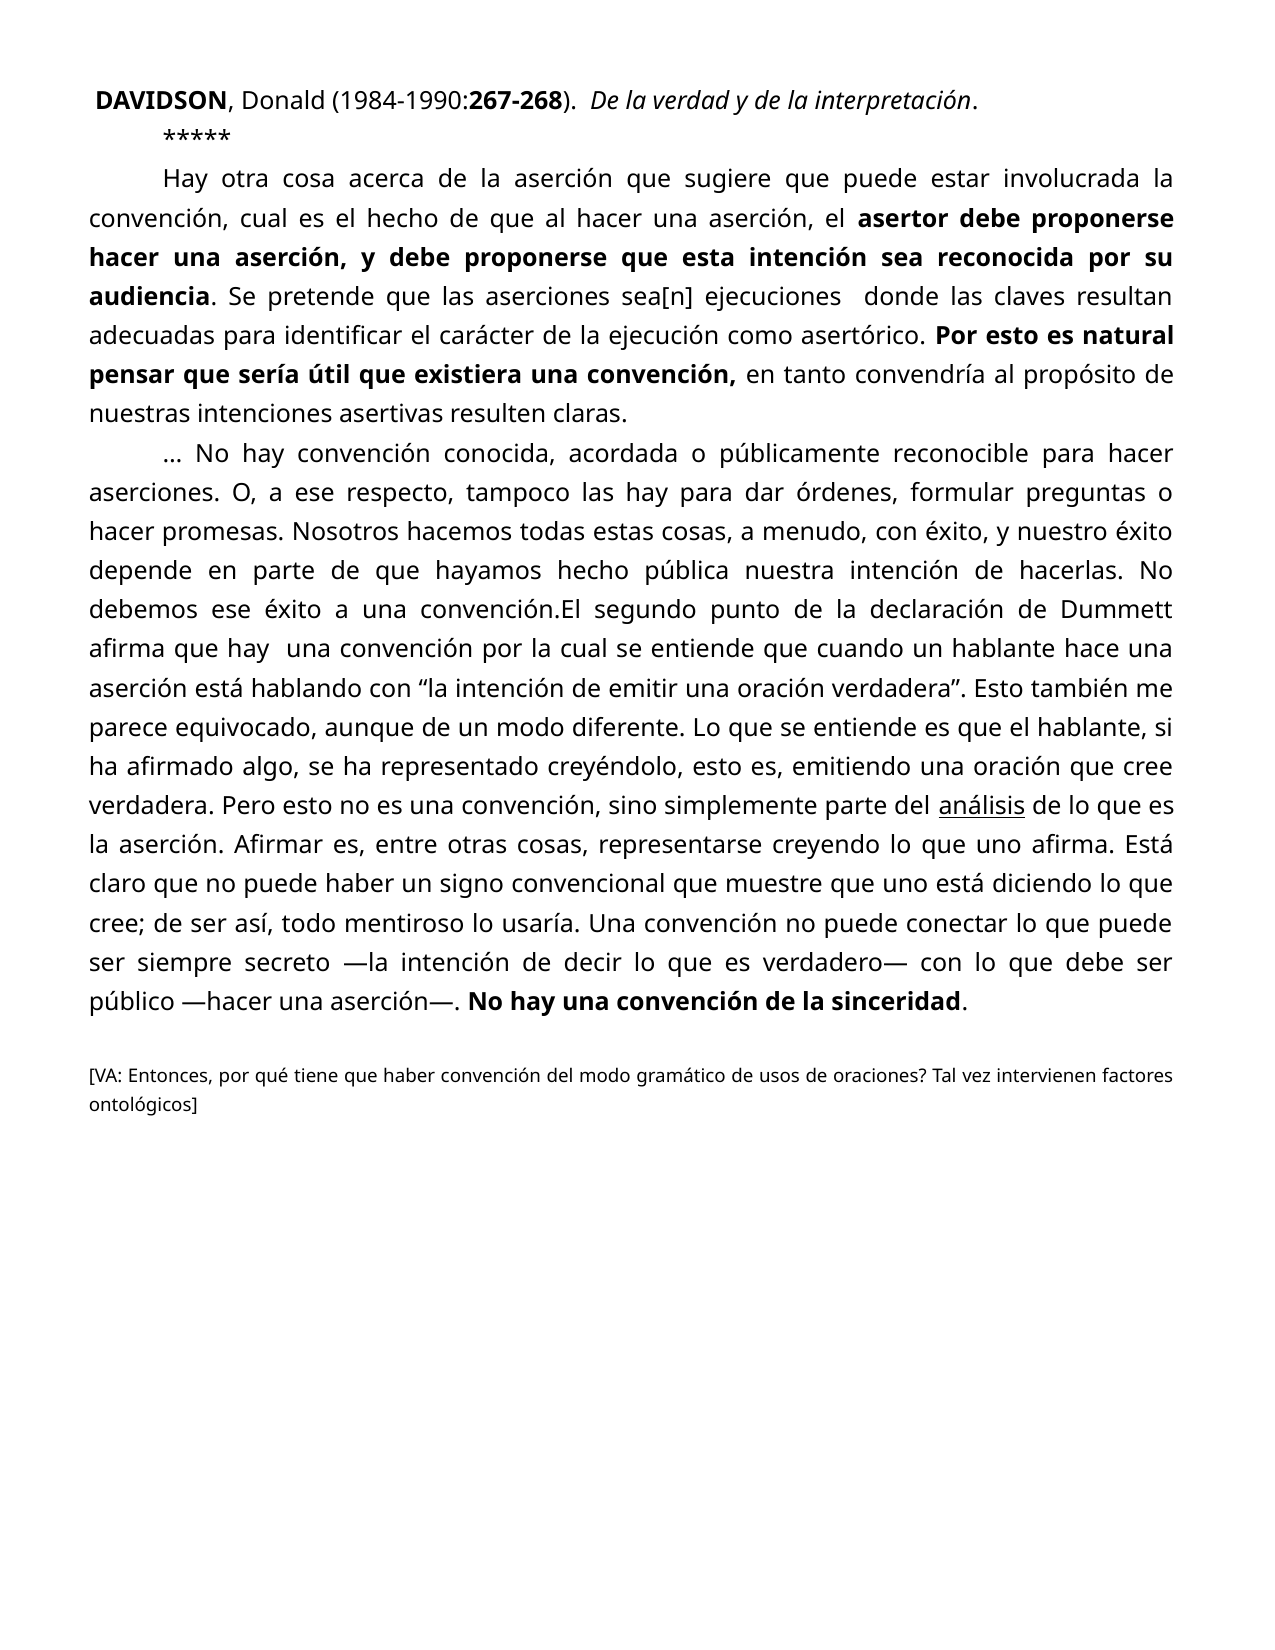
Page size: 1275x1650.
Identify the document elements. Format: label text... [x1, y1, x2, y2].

text … No hay convención conocida, acordada o públicamente reconocible para hacer aserciones. O, a ese respecto, tampoco las hay para dar órdenes, formular preguntas o hacer promesas. Nosotros hacemos todas estas cosas, a menudo, con éxito, y nuestro éxito depende en parte de que hayamos hecho pública nuestra intención de hacerlas. No debemos ese éxito a una convención.El segundo punto de la declaración de Dummett afirma que hay una convención por la cual se entiende que cuando un hablante hace una aserción está hablando con “la intención de emitir una oración verdadera”. Esto también me parece equivocado, aunque de un modo diferente. Lo que se entiende es que el hablante, si ha afirmado algo, se ha representado creyéndolo, esto es, emitiendo una oración que cree verdadera. Pero esto no es una convención, sino simplemente parte del análisis de lo que es la aserción. Afirmar es, entre otras cosas, representarse creyendo lo que uno afirma. Está claro que no puede haber un signo convencional que muestre que uno está diciendo lo que cree; de ser así, todo mentiroso lo usaría. Una convención no puede conectar lo que puede ser siempre secreto —la intención de decir lo que es verdadero— con lo que debe ser público —hacer una aserción—. No hay una convención de la sinceridad. [88, 435, 1174, 1018]
text DAVIDSON, Donald (1984-1990:267-268). De la verdad y de la interpretación. ***** [88, 83, 1174, 156]
text [VA: Entonces, por qué tiene que haber convención del modo gramático de usos de oraciones? Tal vez intervienen factores ontológicos] [88, 1062, 1174, 1117]
text Hay otra cosa acerca de la aserción que sugiere que puede estar involucrada la convención, cual es el hecho de que al hacer una aserción, el asertor debe proponerse hacer una aserción, y debe proponerse que esta intención sea reconocida por su audiencia. Se pretende que las aserciones sea[n] ejecuciones donde las claves resultan adecuadas para identificar el carácter de la ejecución como asertórico. Por esto es natural pensar que sería útil que existiera una convención, en tanto convendría al propósito de nuestras intenciones asertivas resulten claras. [88, 161, 1174, 430]
